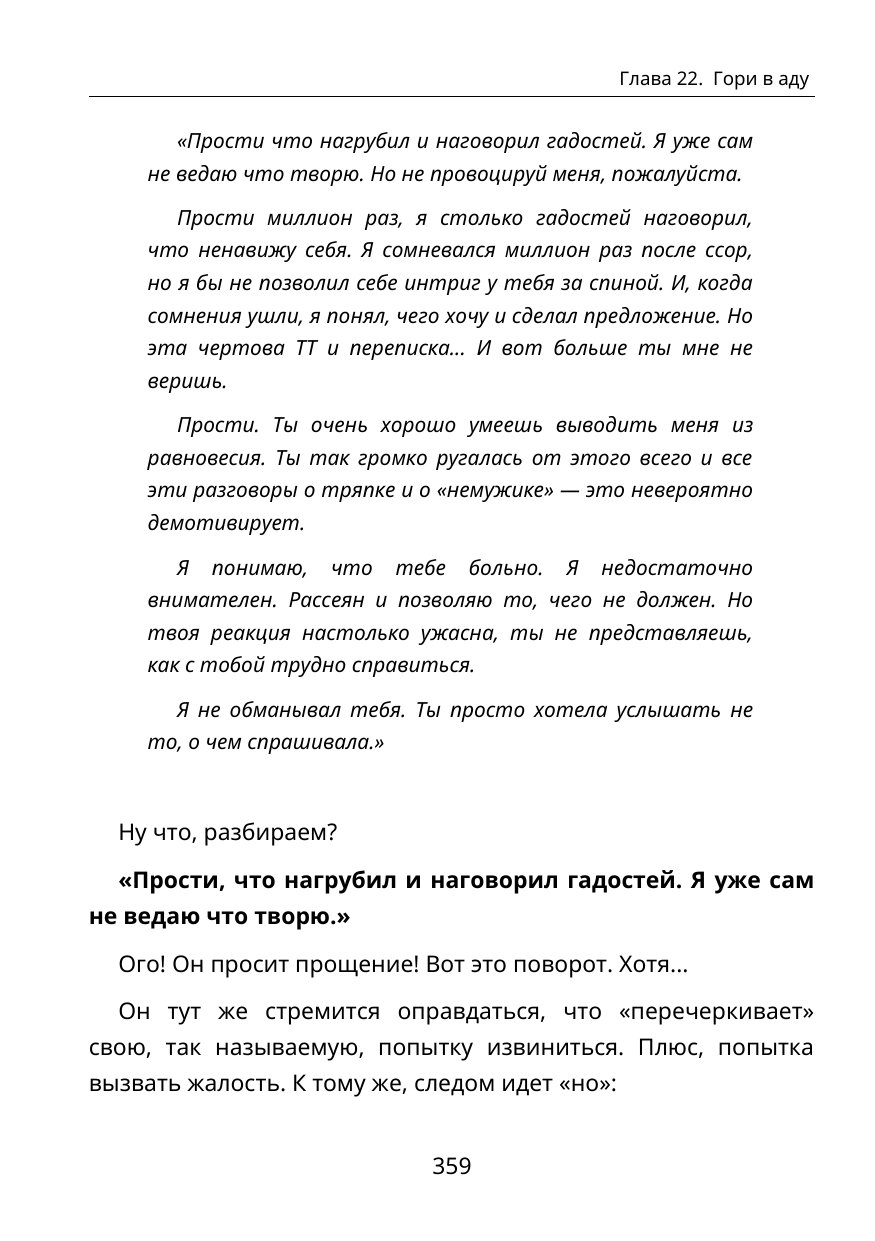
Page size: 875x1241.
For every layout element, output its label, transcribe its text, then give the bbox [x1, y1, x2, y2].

text Ну что, разбираем? [88, 816, 815, 847]
text Прости. Ты очень хорошо умеешь выводить меня из равновесия. Ты так громко ругалась от этого всего и все эти разговоры о тряпке и о «немужике» — это невероятно демотивирует. [147, 410, 756, 537]
text Ого! Он просит прощение! Вот это поворот. Хотя... [88, 947, 815, 979]
text Прости миллион раз, я столько гадостей наговорил, что ненавижу себя. Я сомневался миллион раз после ссор, но я бы не позволил себе интриг у тебя за спиной. И, когда сомнения ушли, я понял, чего хочу и сделал предложение. Но эта чертова ТТ и переписка... И вот больше ты мне не веришь. [147, 203, 756, 394]
text «Прости, что нагрубил и наговорил гадостей. Я уже сам не ведаю что творю.» [88, 864, 815, 931]
text Я не обманывал тебя. Ты просто хотела услышать не то, о чем спрашивала.» [147, 695, 756, 756]
text Он тут же стремится оправдаться, что «перечеркивает» свою, так называемую, попытку извиниться. Плюс, попытка вызвать жалость. К тому же, следом идет «но»: [88, 995, 815, 1098]
text «Прости что нагрубил и наговорил гадостей. Я уже сам не ведаю что творю. Но не провоцируй меня, пожалуйста. [147, 126, 756, 187]
text Я понимаю, что тебе больно. Я недостаточно внимателен. Рассеян и позволяю то, чего не должен. Но твоя реакция настолько ужасна, ты не представляешь, как с тобой трудно справиться. [147, 553, 756, 679]
